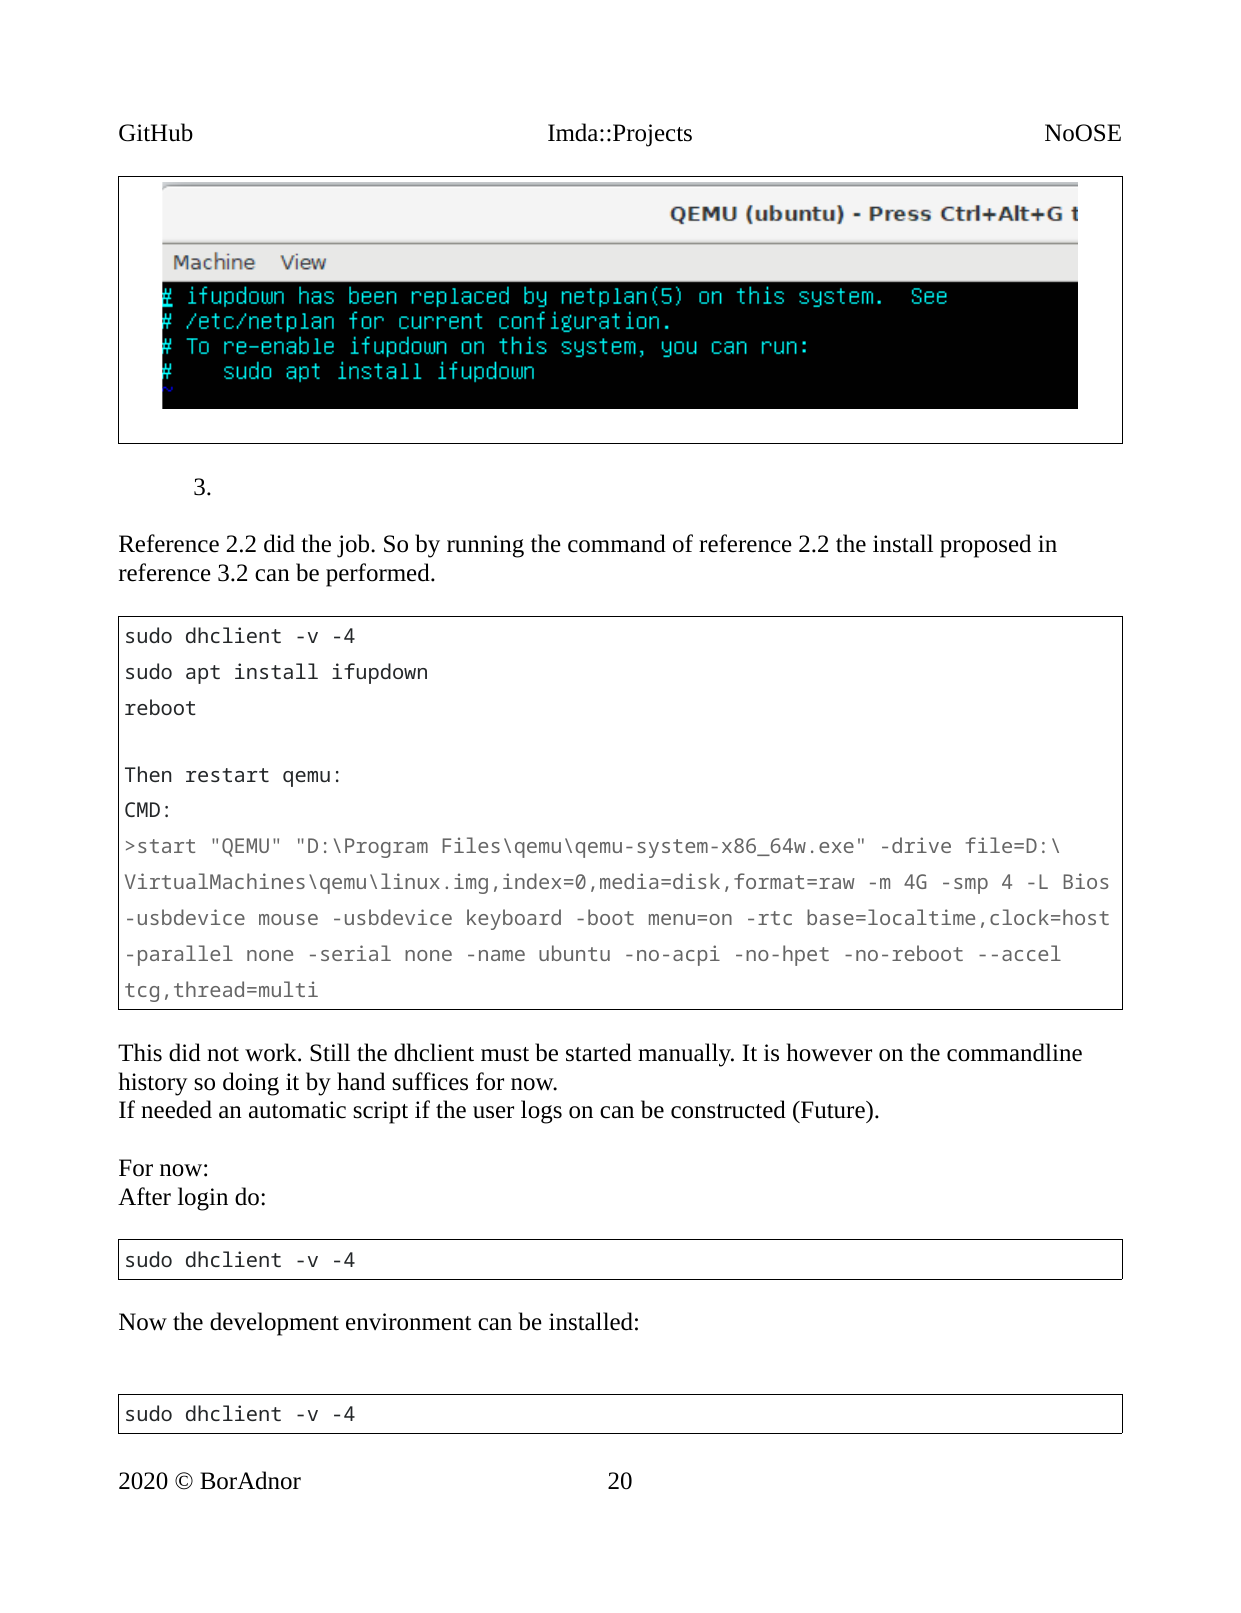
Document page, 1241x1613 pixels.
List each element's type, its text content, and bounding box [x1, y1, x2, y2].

table_header sudo dhclient -v -4 sudo apt install ifupdown reboot Then restart qemu: CMD: >start "QEMU" "D:\Program Files\qemu\qemu-system-x86_64w.exe" -drive file=D:\VirtualMachines\qemu\linux.img,index=0,media=disk,format=raw -m 4G -smp 4 -L Bios -usbdevice mouse -usbdevice keyboard -boot menu=on -rtc base=localtime,clock=host -parallel none -serial none -name ubuntu -no-acpi -no-hpet -no-reboot --accel tcg,thread=multi [119, 617, 1122, 1009]
table_header sudo dhclient -v -4 [119, 1395, 1122, 1433]
table_header [119, 177, 1122, 443]
text Now the development environment can be installed: [118, 1307, 1122, 1336]
text Reference 2.2 did the job. So by running the command of reference 2.2 the install proposed in reference 3.2 can be performed. [118, 529, 1122, 587]
picture [162, 182, 1078, 409]
text After login do: [118, 1182, 1122, 1211]
text This did not work. Still the dhclient must be started manually. It is however on the commandline history so doing it by hand suffices for now. [118, 1038, 1122, 1096]
text For now: [118, 1153, 1122, 1182]
table_header sudo dhclient -v -4 [119, 1240, 1122, 1279]
text If needed an automatic script if the user logs on can be constructed (Future). [118, 1096, 1122, 1124]
